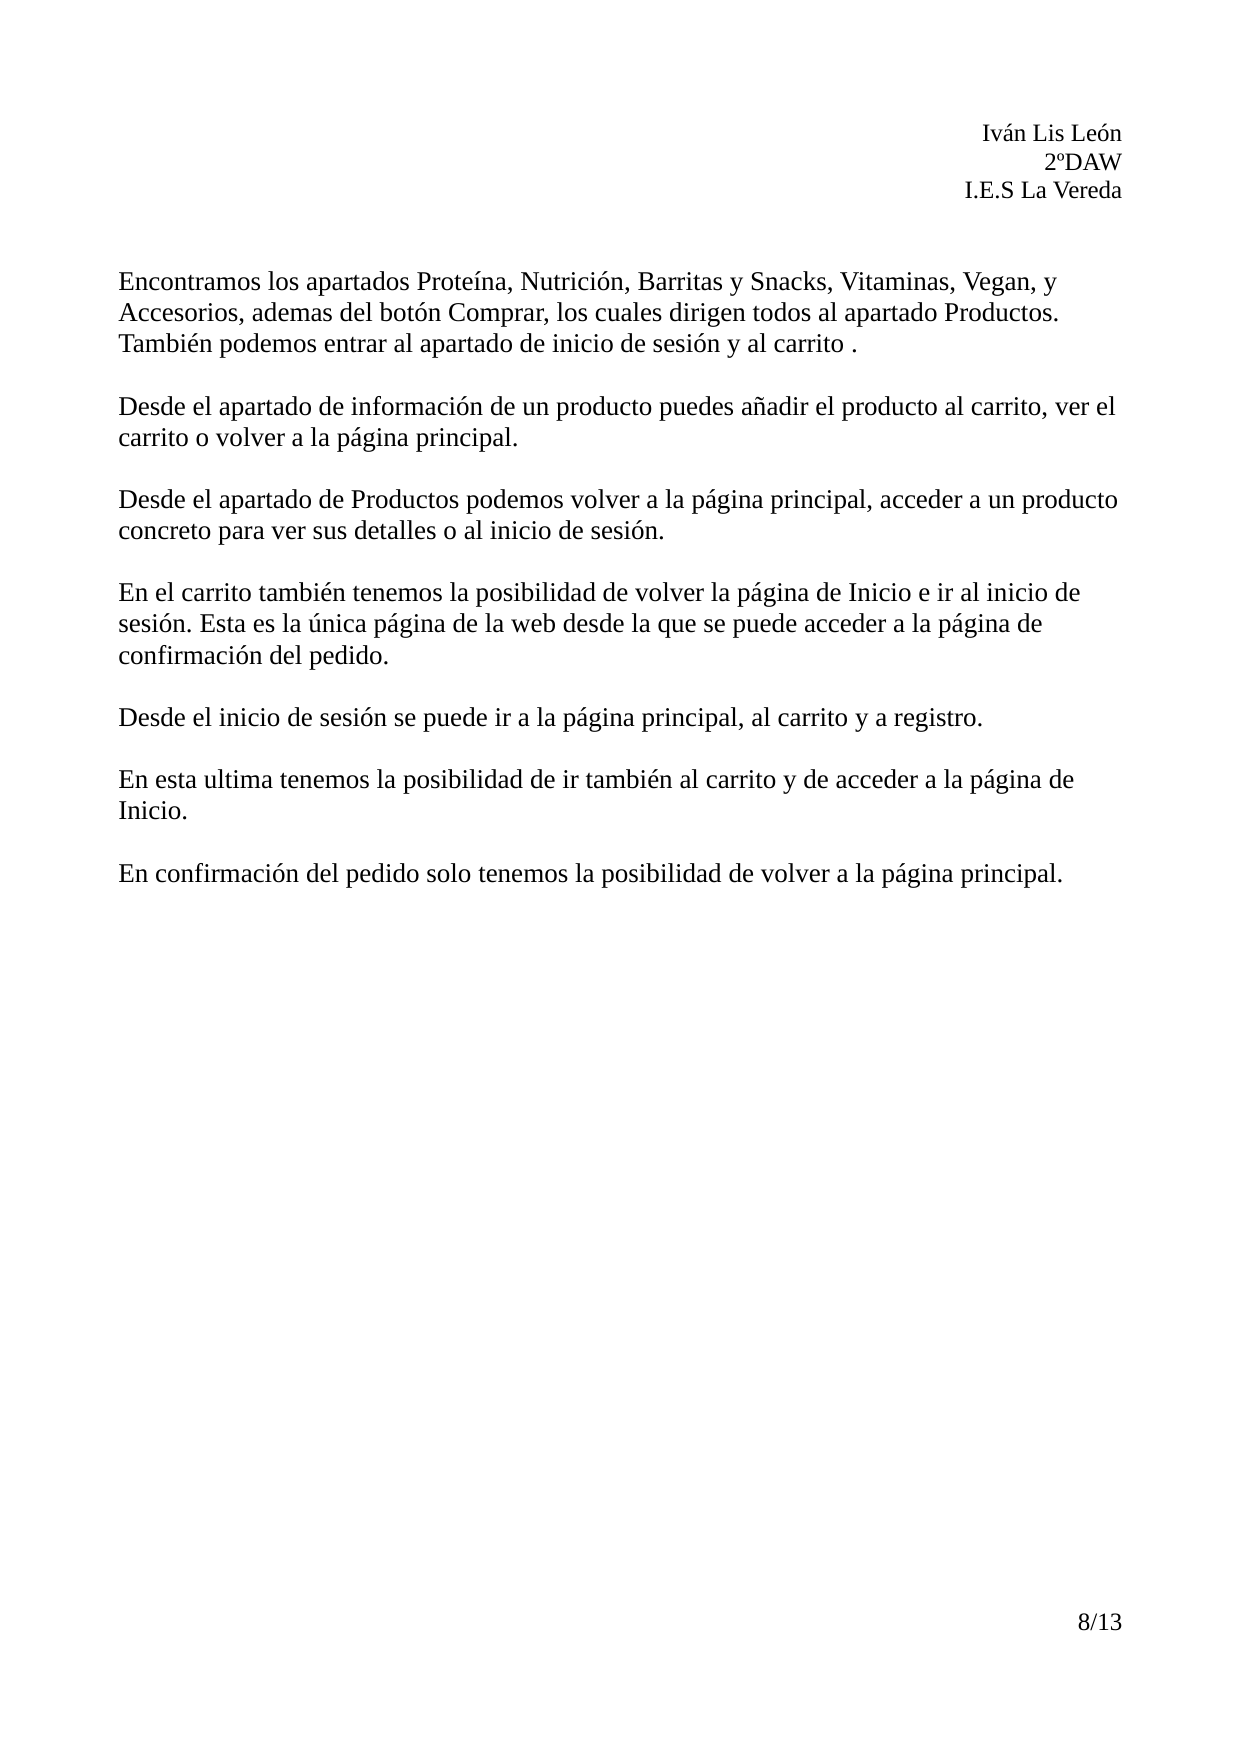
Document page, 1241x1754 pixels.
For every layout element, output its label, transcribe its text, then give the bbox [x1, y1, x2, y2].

text En esta ultima tenemos la posibilidad de ir también al carrito y de acceder a la página de Inicio. [118, 763, 1122, 826]
text En el carrito también tenemos la posibilidad de volver la página de Inicio e ir al inicio de sesión. Esta es la única página de la web desde la que se puede acceder a la página de confirmación del pedido. [118, 576, 1122, 670]
text Desde el apartado de información de un producto puedes añadir el producto al carrito, ver el carrito o volver a la página principal. [118, 389, 1122, 452]
text Desde el inicio de sesión se puede ir a la página principal, al carrito y a registro. [118, 701, 1122, 732]
text Desde el apartado de Productos podemos volver a la página principal, acceder a un producto concreto para ver sus detalles o al inicio de sesión. [118, 483, 1122, 545]
text En confirmación del pedido solo tenemos la posibilidad de volver a la página principal. [118, 857, 1122, 888]
text Encontramos los apartados Proteína, Nutrición, Barritas y Snacks, Vitaminas, Vegan, y Accesorios, ademas del botón Comprar, los cuales dirigen todos al apartado Productos. También podemos entrar al apartado de inicio de sesión y al carrito . [118, 265, 1122, 358]
